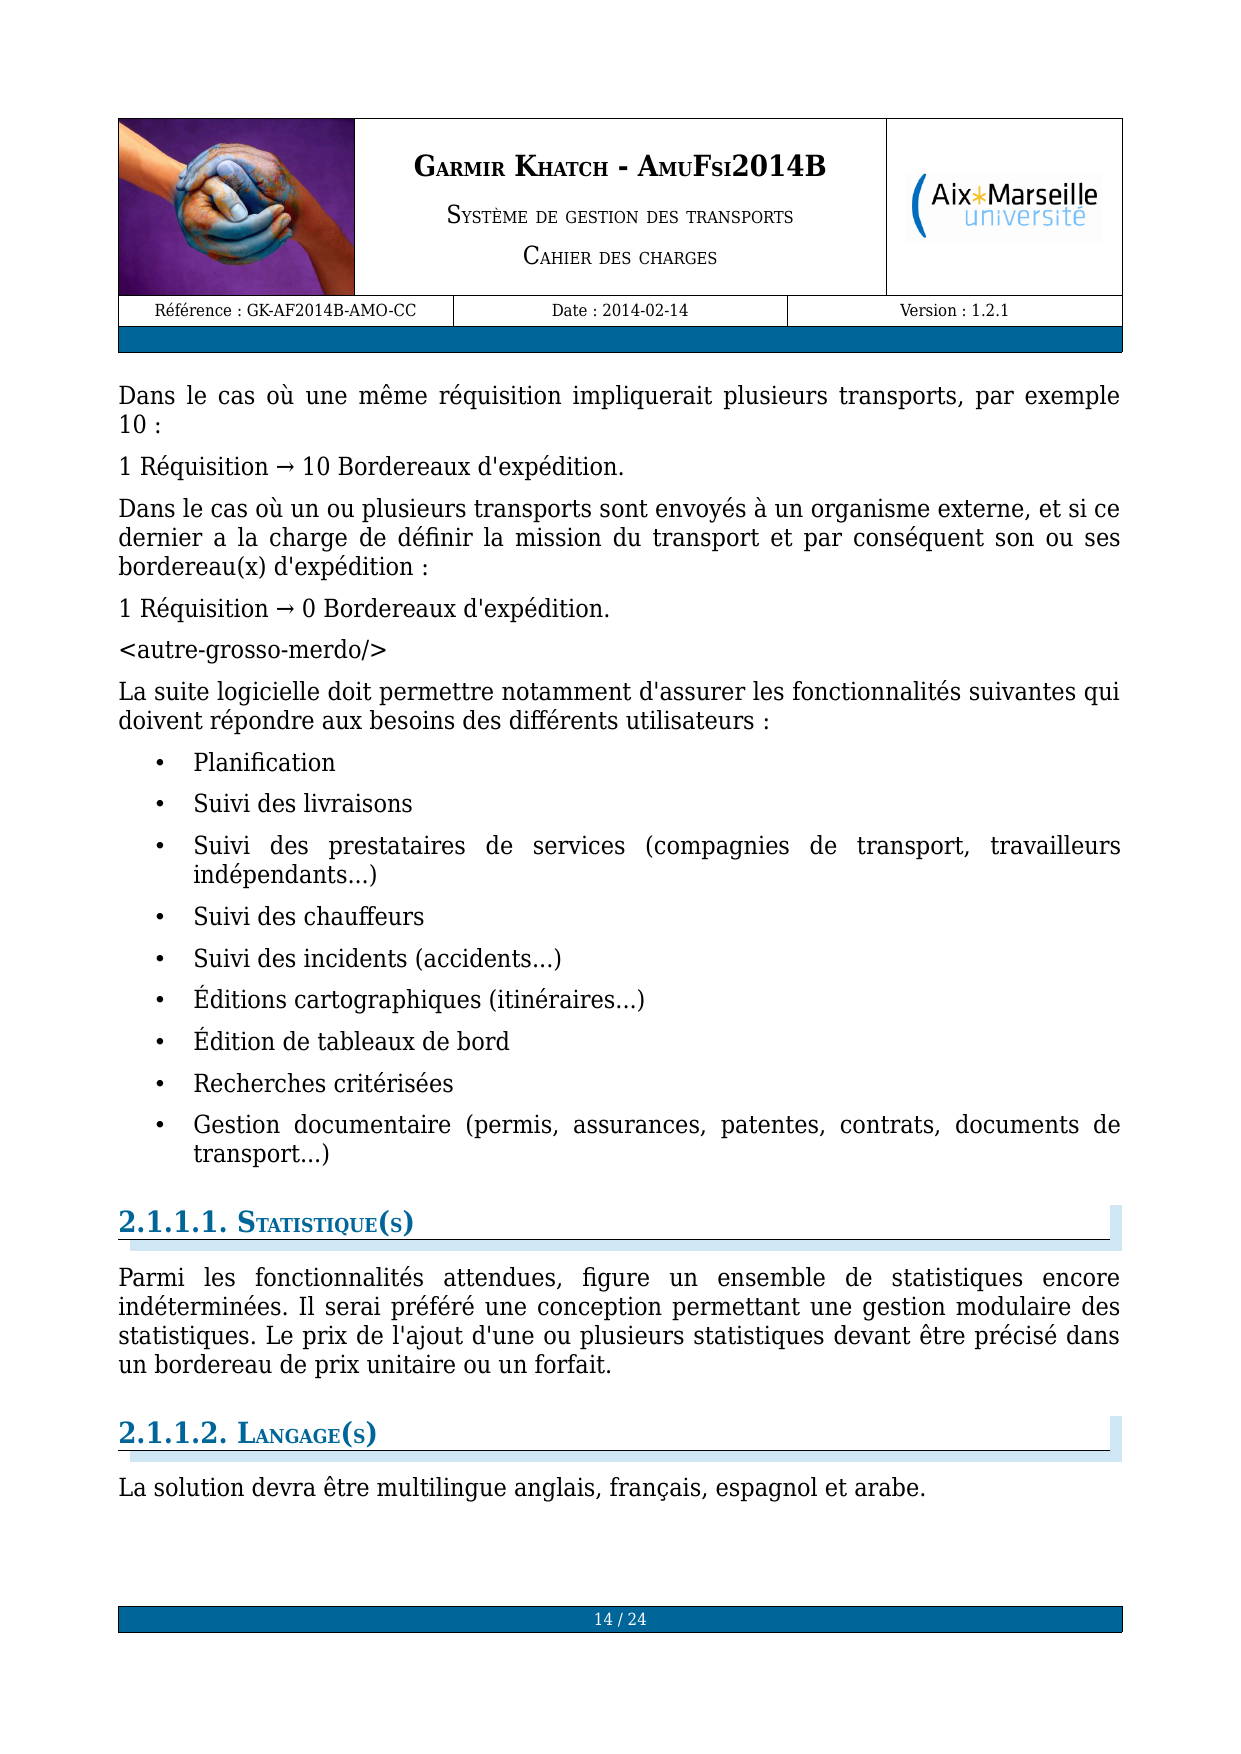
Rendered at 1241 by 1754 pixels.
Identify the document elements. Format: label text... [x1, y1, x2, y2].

text La suite logicielle doit permettre notamment d'assurer les fonctionnalités suivantes qui doivent répondre aux besoins des différents utilisateurs : [118, 677, 1122, 735]
list Suivi des chauffeurs [156, 902, 1122, 931]
list Planification [156, 748, 1122, 777]
list Édition de tableaux de bord [156, 1027, 1122, 1056]
text Dans le cas où une même réquisition impliquerait plusieurs transports, par exemple 10 : [118, 381, 1122, 439]
subtitle Statistique(s) [118, 1205, 1110, 1239]
list Suivi des incidents (accidents...) [156, 944, 1122, 973]
picture [887, 126, 1122, 288]
text La solution devra être multilingue anglais, français, espagnol et arabe. [118, 1473, 1122, 1503]
subtitle Langage(s) [118, 1416, 1110, 1450]
text <autre-grosso-merdo/> [118, 635, 1122, 664]
text 1 Réquisition → 10 Bordereaux d'expédition. [118, 452, 1122, 481]
picture [119, 119, 354, 295]
list Éditions cartographiques (itinéraires...) [156, 985, 1122, 1014]
list Gestion documentaire (permis, assurances, patentes, contrats, documents de transport...) [156, 1110, 1122, 1169]
list Recherches critérisées [156, 1069, 1122, 1098]
list Suivi des prestataires de services (compagnies de transport, travailleurs indépendants...) [156, 831, 1122, 889]
text 1 Réquisition → 0 Bordereaux d'expédition. [118, 594, 1122, 623]
text Parmi les fonctionnalités attendues, figure un ensemble de statistiques encore indéterminées. Il serai préféré une conception permettant une gestion modulaire des statistiques. Le prix de l'ajout d'une ou plusieurs statistiques devant être précisé dans un bordereau de prix unitaire ou un forfait. [118, 1263, 1122, 1379]
list Suivi des livraisons [156, 789, 1122, 819]
text Dans le cas où un ou plusieurs transports sont envoyés à un organisme externe, et si ce dernier a la charge de définir la mission du transport et par conséquent son ou ses bordereau(x) d'expédition : [118, 494, 1122, 581]
